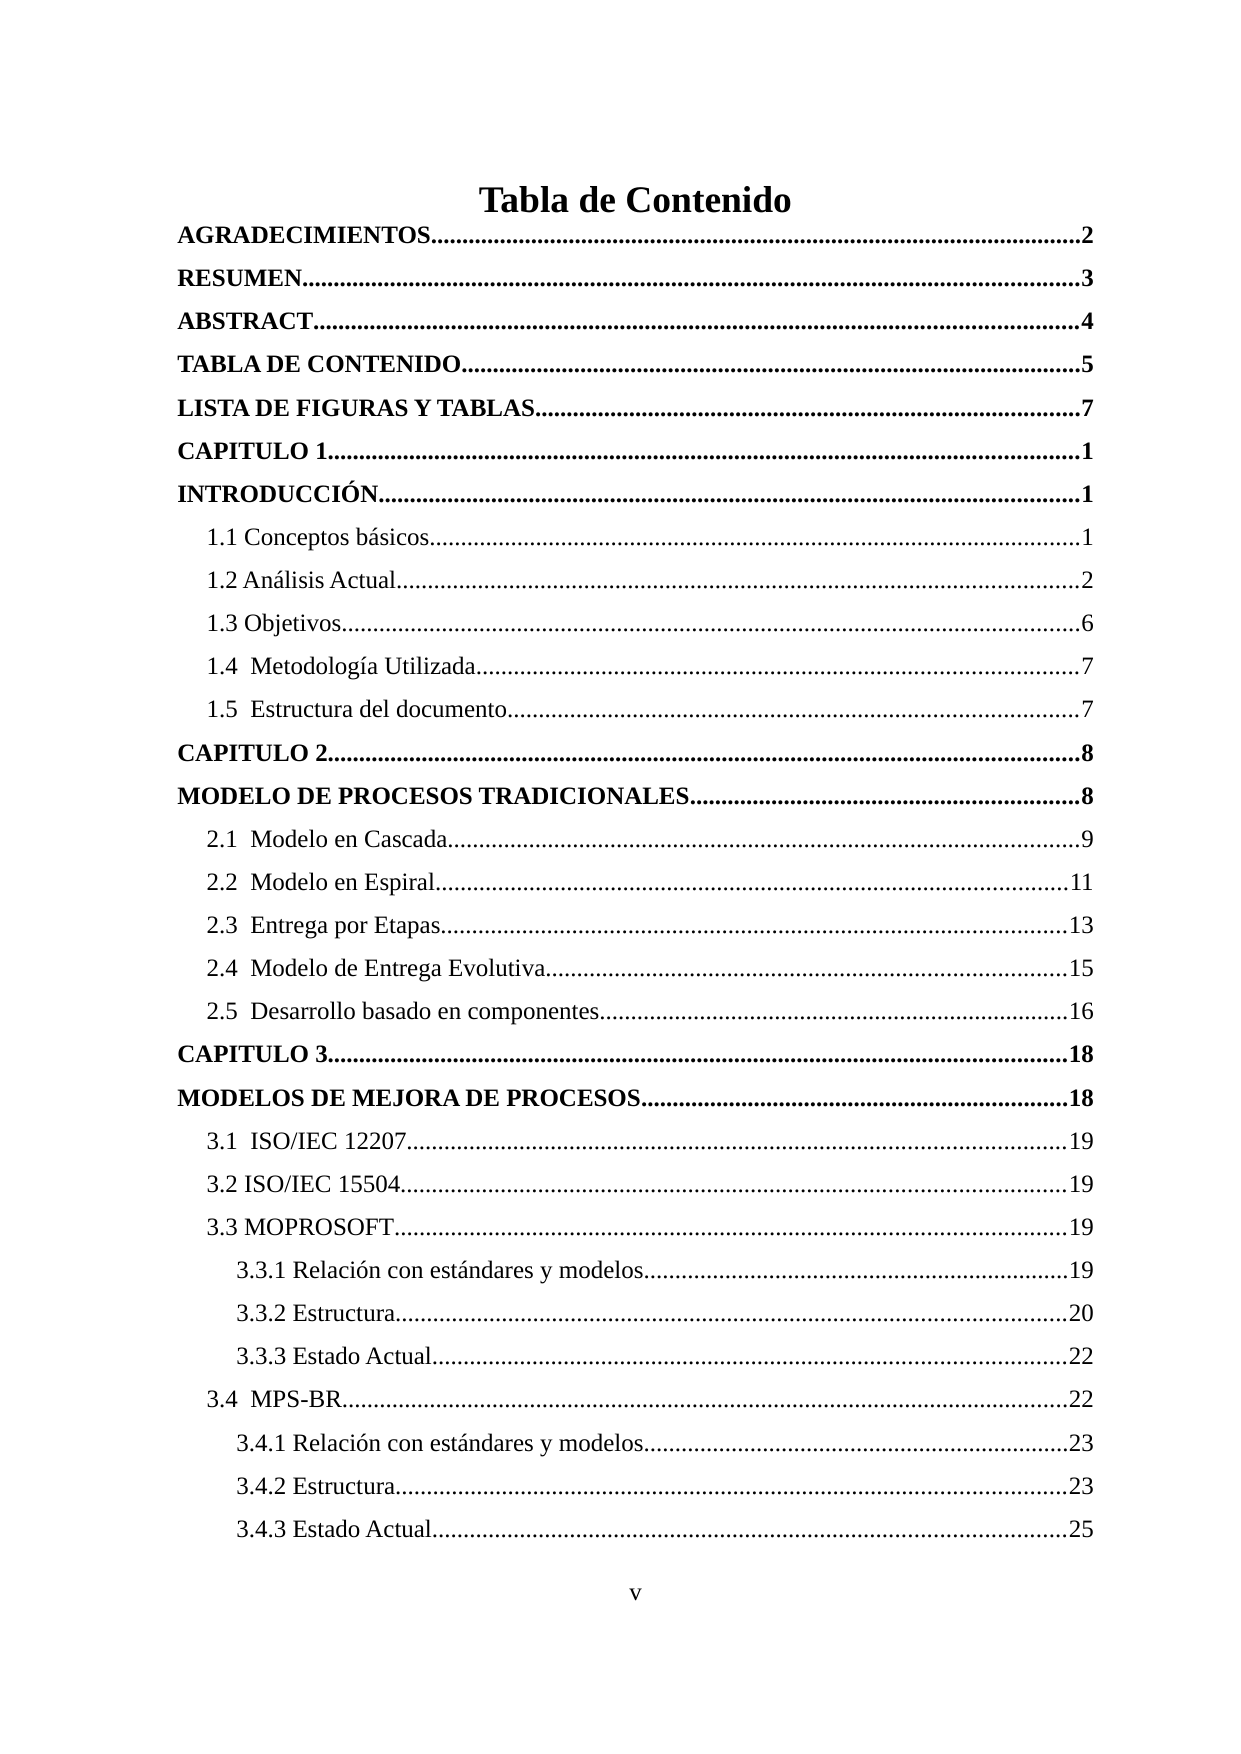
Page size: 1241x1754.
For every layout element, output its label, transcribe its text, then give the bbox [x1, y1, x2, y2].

text 2.5 Desarrollo basado en componentes. 16 [206, 996, 1093, 1025]
text Resumen 3 [177, 263, 1093, 292]
text 2.2 Modelo en Espiral 11 [206, 867, 1093, 896]
text 3.3 MOPROSOFT 19 [206, 1212, 1093, 1241]
text 1.3 Objetivos 6 [206, 608, 1093, 637]
text 1.4 Metodología Utilizada 7 [206, 651, 1093, 680]
text 2.4 Modelo de Entrega Evolutiva 15 [206, 953, 1093, 982]
text Tabla de Contenido 5 [177, 349, 1093, 378]
text 1.1 Conceptos básicos 1 [206, 522, 1093, 551]
title Tabla de Contenido [177, 177, 1093, 220]
text Modelo de procesos tradicionales 8 [177, 781, 1093, 809]
text 3.3.3 Estado Actual 22 [236, 1341, 1093, 1370]
text 3.3.2 Estructura 20 [236, 1298, 1093, 1327]
text 1.2 Análisis Actual 2 [206, 565, 1093, 594]
text 3.3.1 Relación con estándares y modelos 19 [236, 1255, 1093, 1284]
text Capitulo 2 8 [177, 738, 1093, 766]
text 3.2 ISO/IEC 15504 19 [206, 1169, 1093, 1198]
text 3.4.2 Estructura 23 [236, 1471, 1093, 1499]
text Introducción 1 [177, 479, 1093, 508]
text 1.5 Estructura del documento 7 [206, 694, 1093, 723]
text Modelos de mejora de procesos 18 [177, 1083, 1093, 1111]
text Capitulo 1 1 [177, 436, 1093, 464]
text 3.1 ISO/IEC 12207 19 [206, 1126, 1093, 1154]
text 3.4 MPS-BR 22 [206, 1384, 1093, 1413]
text 3.4.1 Relación con estándares y modelos 23 [236, 1428, 1093, 1456]
text 3.4.3 Estado Actual 25 [236, 1514, 1093, 1543]
text Capitulo 3 18 [177, 1039, 1093, 1068]
text Lista de Figuras y Tablas 7 [177, 393, 1093, 421]
text 2.3 Entrega por Etapas 13 [206, 910, 1093, 939]
text 2.1 Modelo en Cascada 9 [206, 824, 1093, 853]
text Abstract 4 [177, 306, 1093, 335]
text Agradecimientos 2 [177, 220, 1093, 249]
